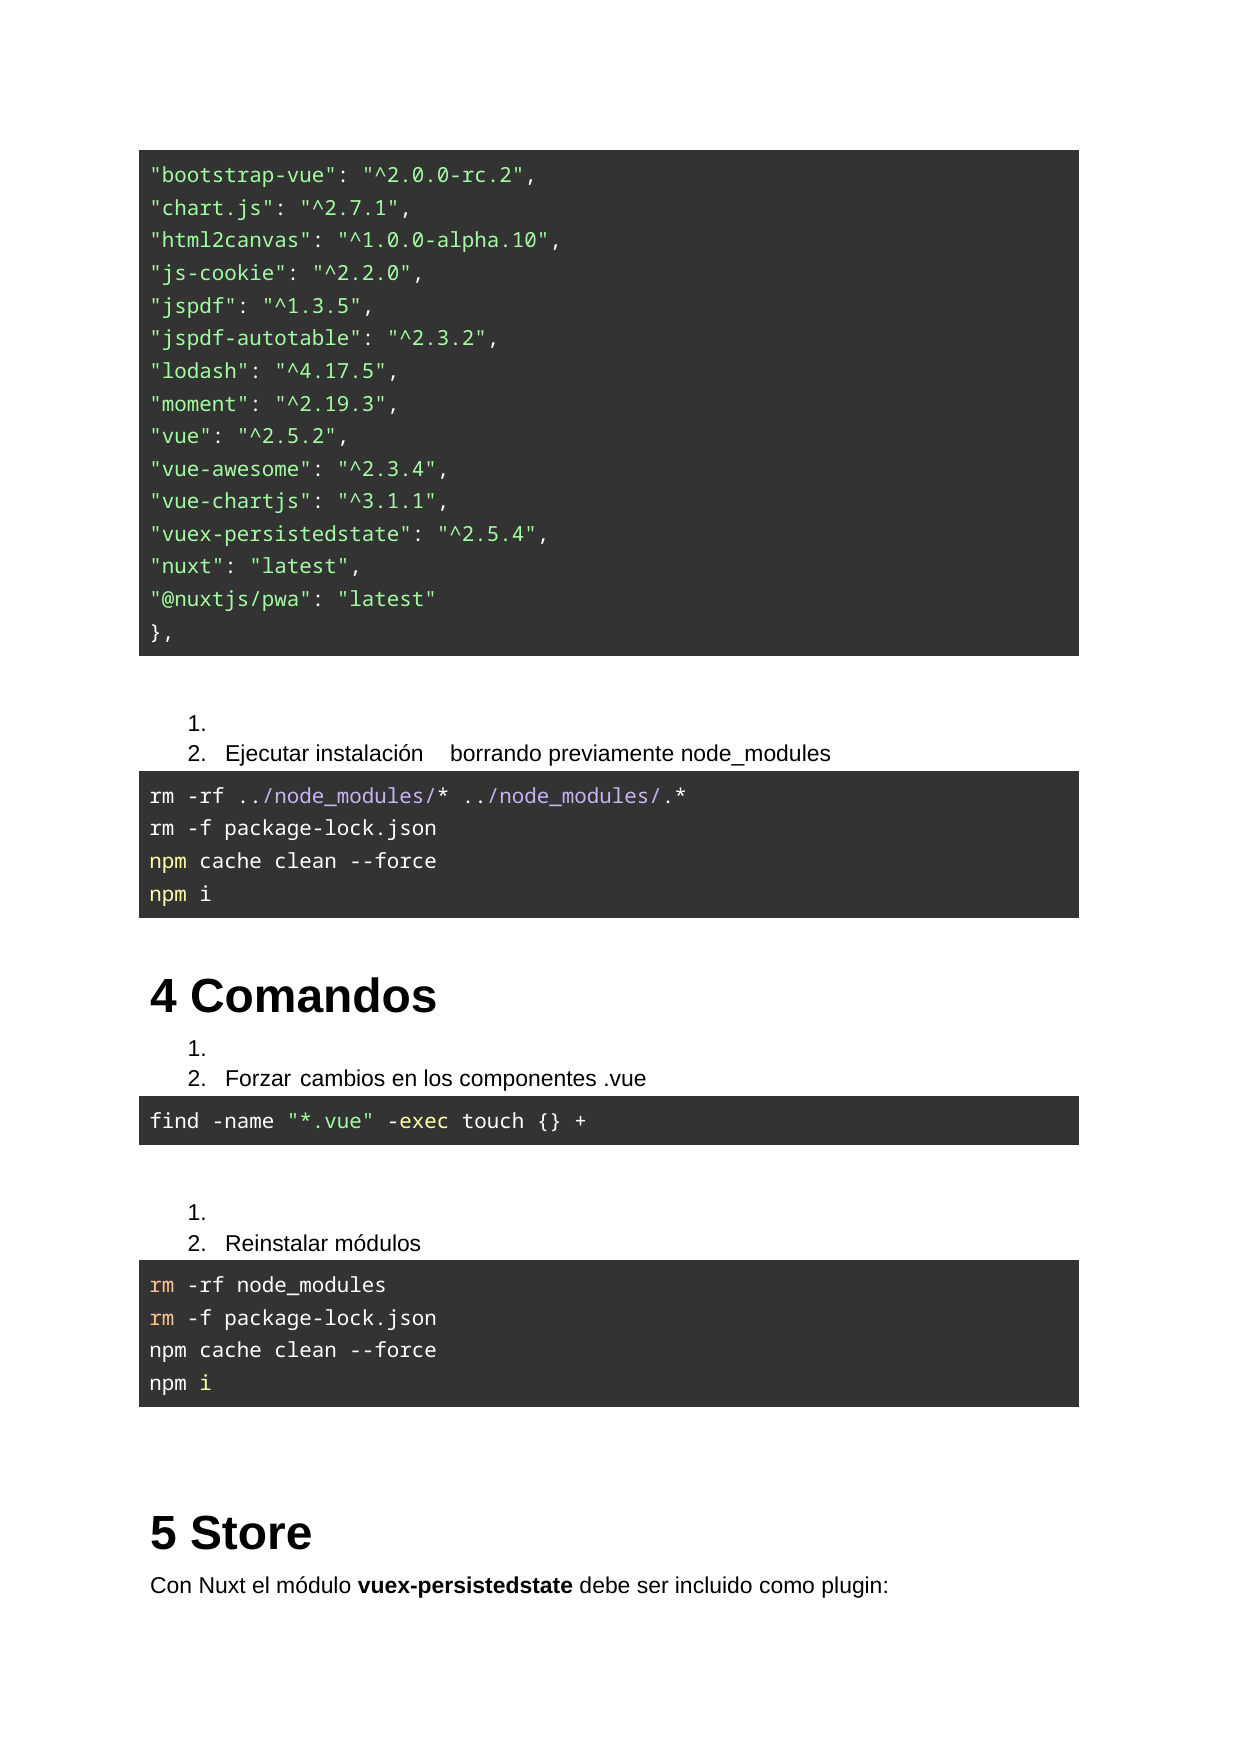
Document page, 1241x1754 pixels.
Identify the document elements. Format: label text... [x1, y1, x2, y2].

text Con Nuxt el módulo vuex-persistedstate debe ser incluido como plugin: [150, 1572, 1090, 1598]
list Forzar cambios en los componentes .vue [187, 1065, 1090, 1092]
list Reinstalar módulos [187, 1229, 1090, 1256]
table_header find -name "*.vue" -exec touch {} + [139, 1096, 1079, 1145]
table_header rm -rf ../node_modules/* ../node_modules/.* rm -f package-lock.json npm cache clean --force npm i [139, 771, 1079, 918]
table_header rm -rf node_modules rm -f package-lock.json npm cache clean --force npm i [139, 1260, 1079, 1407]
table_header "bootstrap-vue": "^2.0.0-rc.2", "chart.js": "^2.7.1", "html2canvas": "^1.0.0-alpha.10", "js-cookie": "^2.2.0", "jspdf": "^1.3.5", "jspdf-autotable": "^2.3.2", "lodash": "^4.17.5", "moment": "^2.19.3", "vue": "^2.5.2", "vue-awesome": "^2.3.4", "vue-chartjs": "^3.1.1", "vuex-persistedstate": "^2.5.4", "nuxt": "latest", "@nuxtjs/pwa": "latest" }, [139, 150, 1079, 656]
list Ejecutar instalación borrando previamente node_modules [187, 740, 1090, 767]
subtitle 4 Comandos [150, 968, 1090, 1023]
subtitle 5 Store [150, 1504, 1090, 1559]
